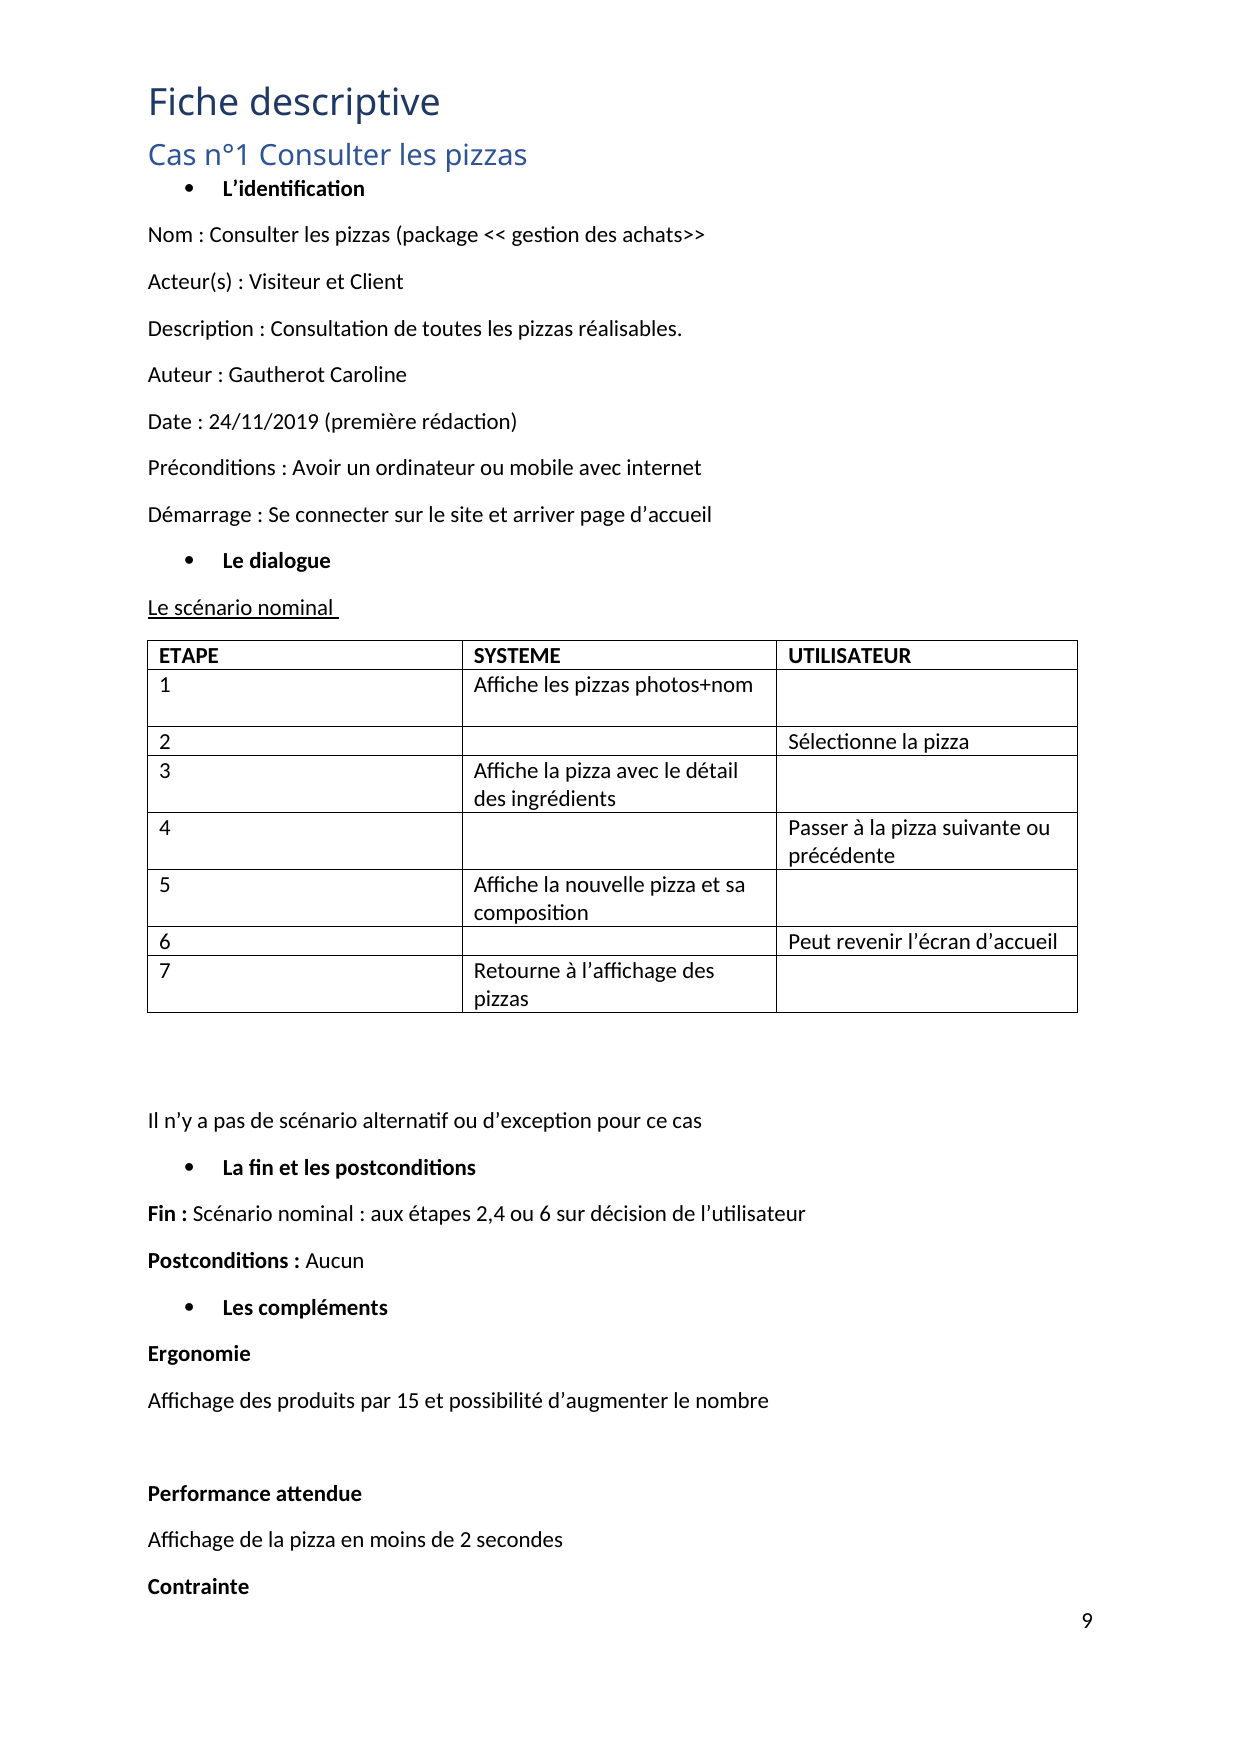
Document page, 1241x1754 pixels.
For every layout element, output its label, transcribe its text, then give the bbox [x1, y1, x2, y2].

text Acteur(s) : Visiteur et Client [148, 267, 1093, 295]
table_cell [777, 756, 1077, 812]
table_cell [463, 813, 776, 869]
text Affichage de la pizza en moins de 2 secondes [148, 1526, 1093, 1553]
table_cell 5 [148, 870, 462, 926]
text Postconditions : Aucun [148, 1246, 1093, 1274]
list L’identification [185, 174, 1093, 202]
table_cell Sélectionne la pizza [777, 727, 1077, 755]
table_header ETAPE [148, 641, 462, 669]
list Le dialogue [185, 547, 1093, 574]
text Affichage des produits par 15 et possibilité d’augmenter le nombre [148, 1386, 1093, 1414]
text Date : 24/11/2019 (première rédaction) [148, 407, 1093, 435]
table_cell [463, 727, 776, 755]
subtitle Fiche descriptive [148, 75, 1093, 126]
table_cell Passer à la pizza suivante ou précédente [777, 813, 1077, 869]
text Performance attendue [148, 1479, 1093, 1507]
text Contrainte [148, 1572, 1093, 1600]
table_cell [463, 927, 776, 955]
table_cell [777, 956, 1077, 1012]
subtitle Cas n°1 Consulter les pizzas [148, 134, 1093, 174]
text Auteur : Gautherot Caroline [148, 360, 1093, 388]
table_header UTILISATEUR [777, 641, 1077, 669]
text Fin : Scénario nominal : aux étapes 2,4 ou 6 sur décision de l’utilisateur [148, 1199, 1093, 1228]
table_cell Peut revenir l’écran d’accueil [777, 927, 1077, 955]
text Ergonomie [148, 1339, 1093, 1367]
text Démarrage : Se connecter sur le site et arriver page d’accueil [148, 500, 1093, 528]
text Le scénario nominal [148, 593, 1093, 621]
text Description : Consultation de toutes les pizzas réalisables. [148, 314, 1093, 342]
text Préconditions : Avoir un ordinateur ou mobile avec internet [148, 453, 1093, 481]
table_cell 1 [148, 670, 462, 726]
table_cell [777, 870, 1077, 926]
table_cell Affiche les pizzas photos+nom [463, 670, 776, 726]
table_header SYSTEME [463, 641, 776, 669]
text Il n’y a pas de scénario alternatif ou d’exception pour ce cas [148, 1106, 1093, 1134]
table_cell [777, 670, 1077, 726]
table_cell 7 [148, 956, 462, 1012]
table_cell 4 [148, 813, 462, 869]
list La fin et les postconditions [185, 1153, 1093, 1181]
list Les compléments [185, 1293, 1093, 1321]
table_cell Retourne à l’affichage des pizzas [463, 956, 776, 1012]
table_cell 3 [148, 756, 462, 812]
table_cell Affiche la pizza avec le détail des ingrédients [463, 756, 776, 812]
text Nom : Consulter les pizzas (package << gestion des achats>> [148, 221, 1093, 249]
table_cell 2 [148, 727, 462, 755]
table_cell 6 [148, 927, 462, 955]
table_cell Affiche la nouvelle pizza et sa composition [463, 870, 776, 926]
